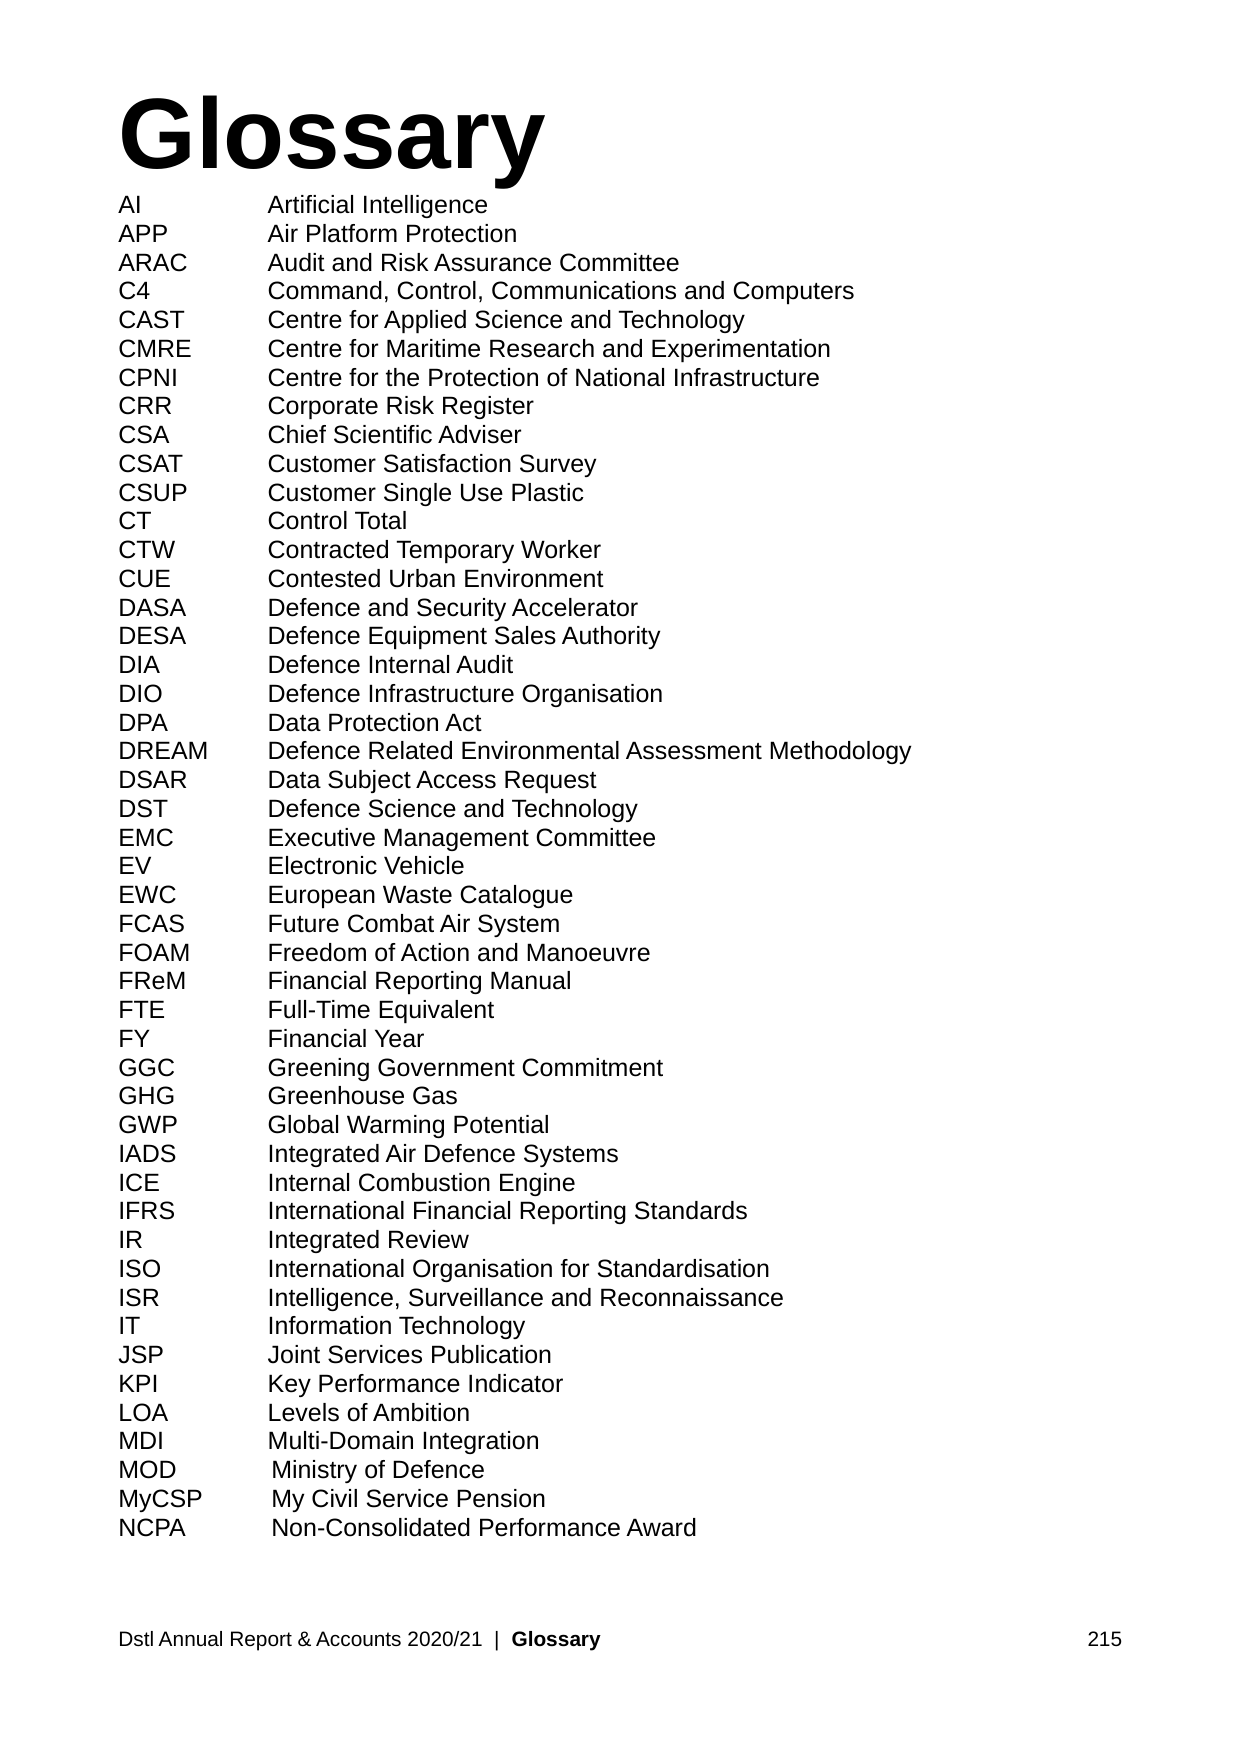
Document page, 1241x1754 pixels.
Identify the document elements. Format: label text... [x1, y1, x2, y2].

text DIA Defence Internal Audit [118, 650, 1122, 679]
text CSA Chief Scientific Adviser [118, 420, 1122, 449]
text AI Artificial Intelligence [118, 190, 1122, 219]
text C4 Command, Control, Communications and Computers [118, 276, 1122, 305]
text DESA Defence Equipment Sales Authority [118, 621, 1122, 650]
text GGC Greening Government Commitment [118, 1052, 1122, 1081]
text LOA Levels of Ambition [118, 1397, 1122, 1426]
text IADS Integrated Air Defence Systems [118, 1139, 1122, 1167]
text IR Integrated Review [118, 1225, 1122, 1254]
text CTW Contracted Temporary Worker [118, 535, 1122, 564]
text NCPA Non-Consolidated Performance Award [118, 1512, 1122, 1541]
text MDI Multi-Domain Integration [118, 1426, 1122, 1455]
text CMRE Centre for Maritime Research and Experimentation [118, 334, 1122, 362]
text FOAM Freedom of Action and Manoeuvre [118, 937, 1122, 966]
text GWP Global Warming Potential [118, 1110, 1122, 1139]
text EV Electronic Vehicle [118, 851, 1122, 880]
text DIO Defence Infrastructure Organisation [118, 679, 1122, 707]
text ARAC Audit and Risk Assurance Committee [118, 247, 1122, 276]
text ISR Intelligence, Surveillance and Reconnaissance [118, 1282, 1122, 1311]
text ICE Internal Combustion Engine [118, 1167, 1122, 1196]
text IFRS International Financial Reporting Standards [118, 1196, 1122, 1225]
subtitle Glossary [118, 75, 1122, 190]
text CUE Contested Urban Environment [118, 564, 1122, 592]
text MOD Ministry of Defence [118, 1455, 1122, 1484]
text CT Control Total [118, 506, 1122, 535]
text GHG Greenhouse Gas [118, 1081, 1122, 1110]
text CSUP Customer Single Use Plastic [118, 477, 1122, 506]
text MyCSP My Civil Service Pension [118, 1484, 1122, 1512]
text CSAT Customer Satisfaction Survey [118, 449, 1122, 477]
text DPA Data Protection Act [118, 707, 1122, 736]
text CRR Corporate Risk Register [118, 391, 1122, 420]
text FReM Financial Reporting Manual [118, 966, 1122, 995]
text DASA Defence and Security Accelerator [118, 592, 1122, 621]
text FCAS Future Combat Air System [118, 909, 1122, 937]
text APP Air Platform Protection [118, 219, 1122, 247]
text CAST Centre for Applied Science and Technology [118, 305, 1122, 334]
text EWC European Waste Catalogue [118, 880, 1122, 909]
text DREAM Defence Related Environmental Assessment Methodology [118, 736, 1122, 765]
text DSAR Data Subject Access Request [118, 765, 1122, 794]
text EMC Executive Management Committee [118, 822, 1122, 851]
text DST Defence Science and Technology [118, 794, 1122, 822]
text CPNI Centre for the Protection of National Infrastructure [118, 362, 1122, 391]
text FTE Full-Time Equivalent [118, 995, 1122, 1024]
text KPI Key Performance Indicator [118, 1369, 1122, 1397]
text IT Information Technology [118, 1311, 1122, 1340]
text JSP Joint Services Publication [118, 1340, 1122, 1369]
text ISO International Organisation for Standardisation [118, 1254, 1122, 1282]
text FY Financial Year [118, 1024, 1122, 1052]
